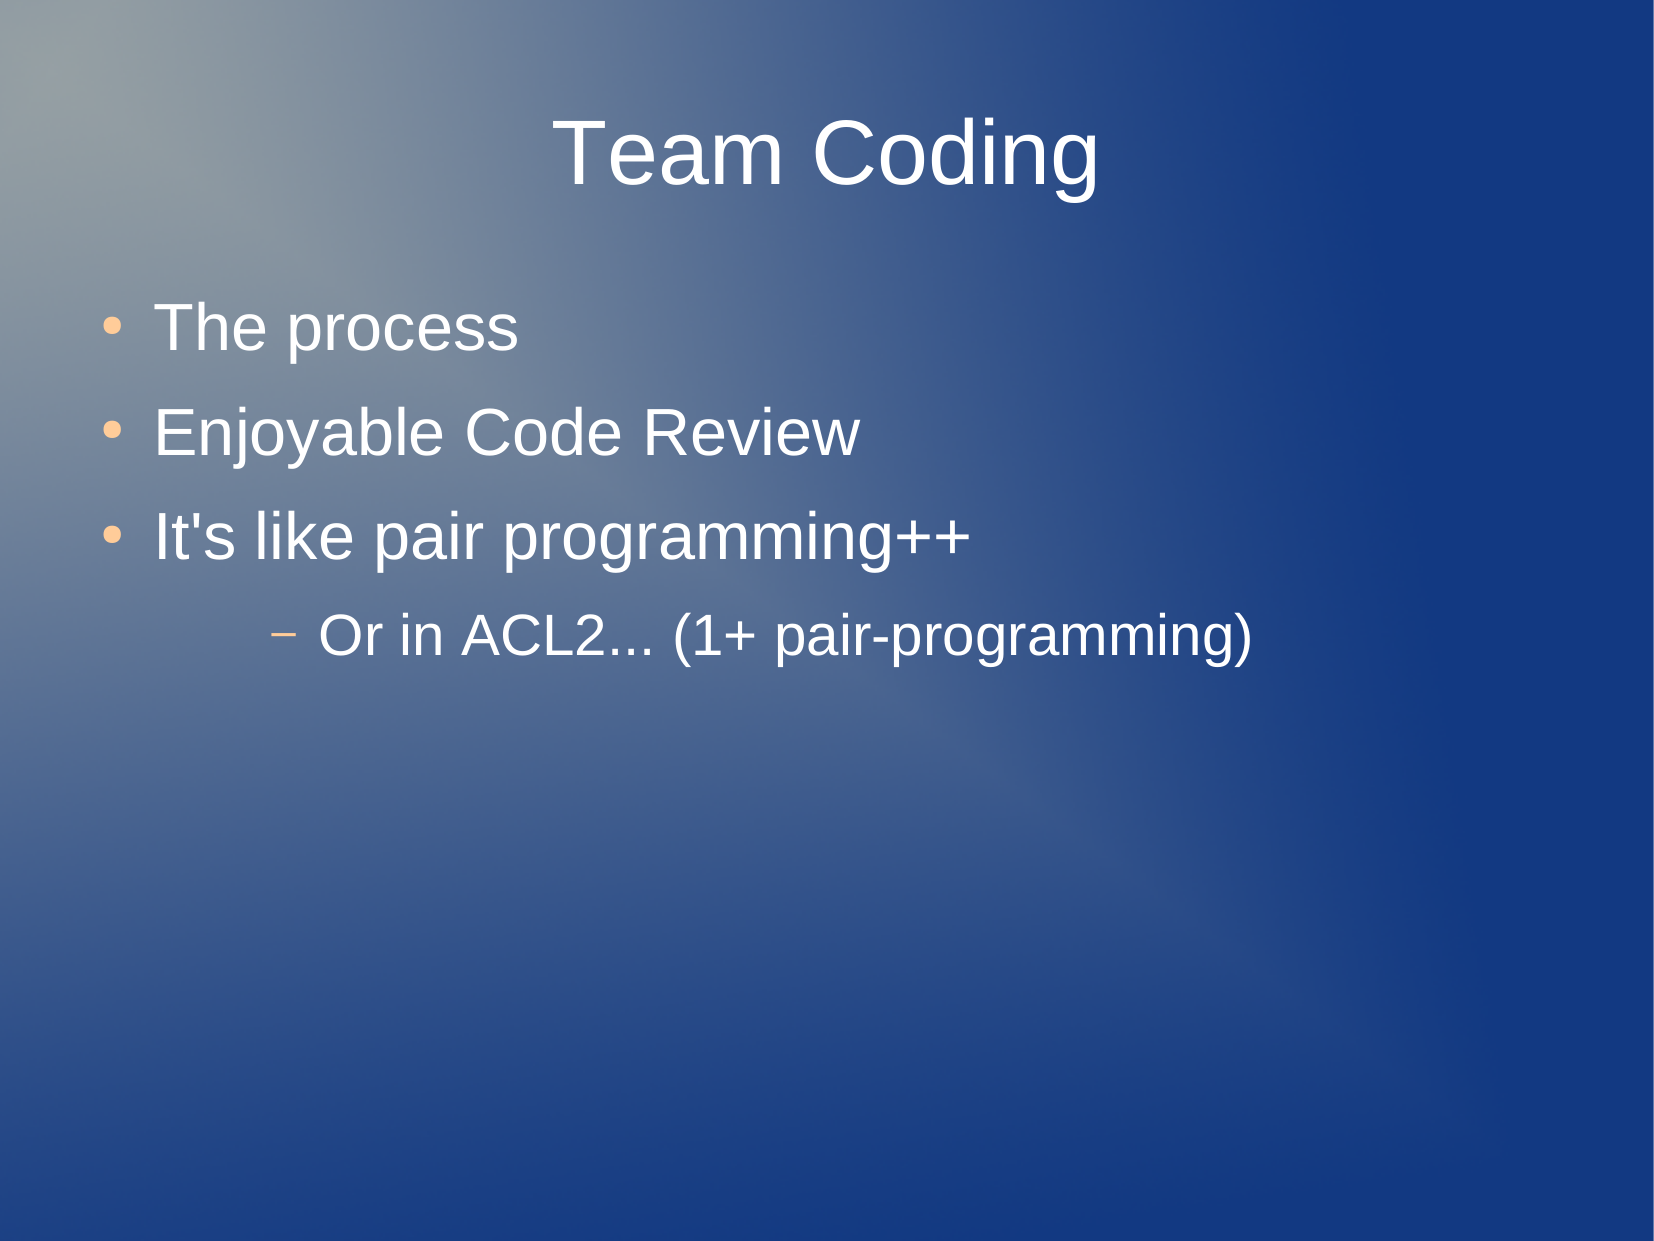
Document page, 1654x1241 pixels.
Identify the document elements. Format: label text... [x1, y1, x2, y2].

list The process Enjoyable Code Review It's like pair programming++ Or in ACL2... (1+ pair-programming) [82, 290, 1571, 669]
title Team Coding [82, 56, 1571, 250]
picture [0, 0, 1654, 1241]
